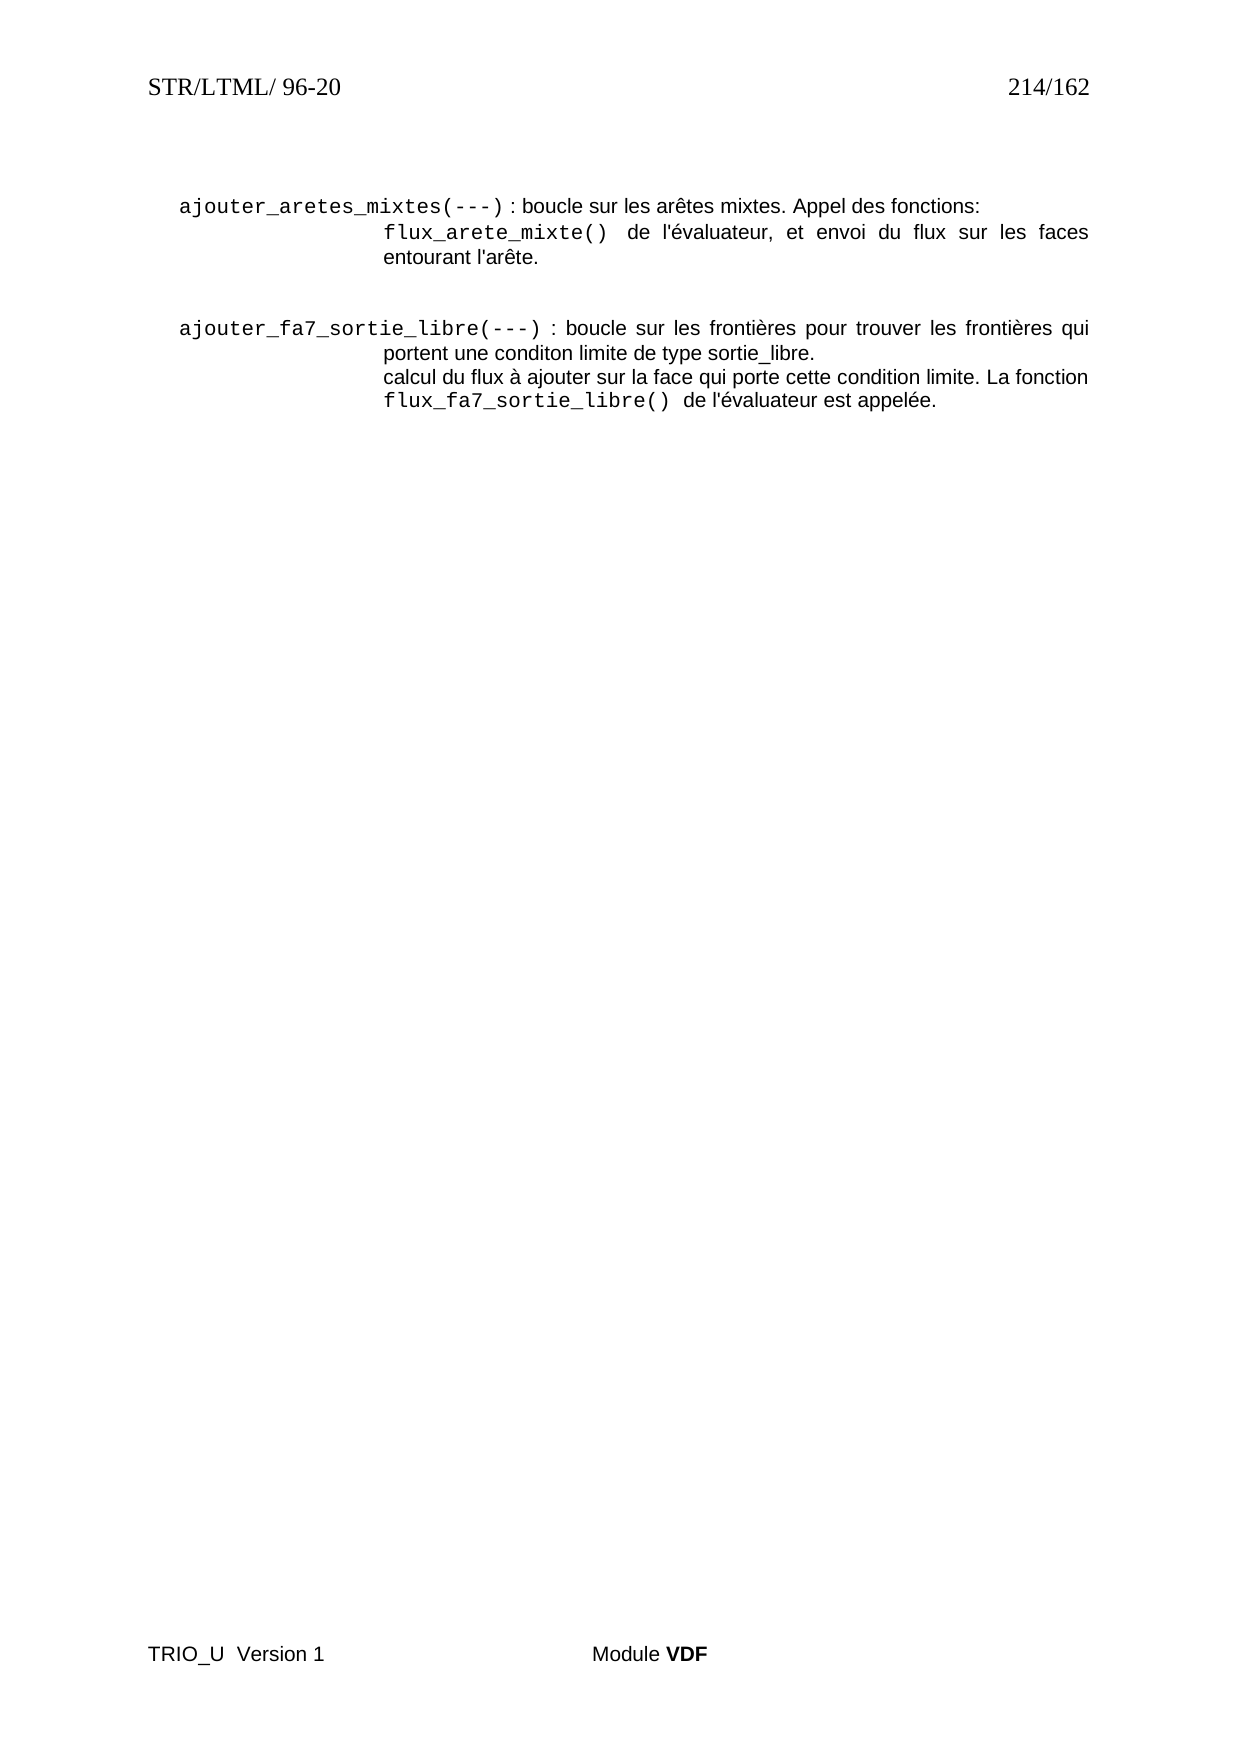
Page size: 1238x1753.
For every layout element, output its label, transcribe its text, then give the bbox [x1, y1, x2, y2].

text flux_arete_mixte() de l'évaluateur, et envoi du flux sur les faces entourant l'arête. [179, 220, 1090, 269]
text ajouter_aretes_mixtes(---) : boucle sur les arêtes mixtes. Appel des fonctions: [179, 195, 1090, 220]
text ajouter_fa7_sortie_libre(---) : boucle sur les frontières pour trouver les frontières qui portent une conditon limite de type sortie_libre. [179, 316, 1090, 365]
text calcul du flux à ajouter sur la face qui porte cette condition limite. La fonction flux_fa7_sortie_libre() de l'évaluateur est appelée. [179, 365, 1090, 414]
